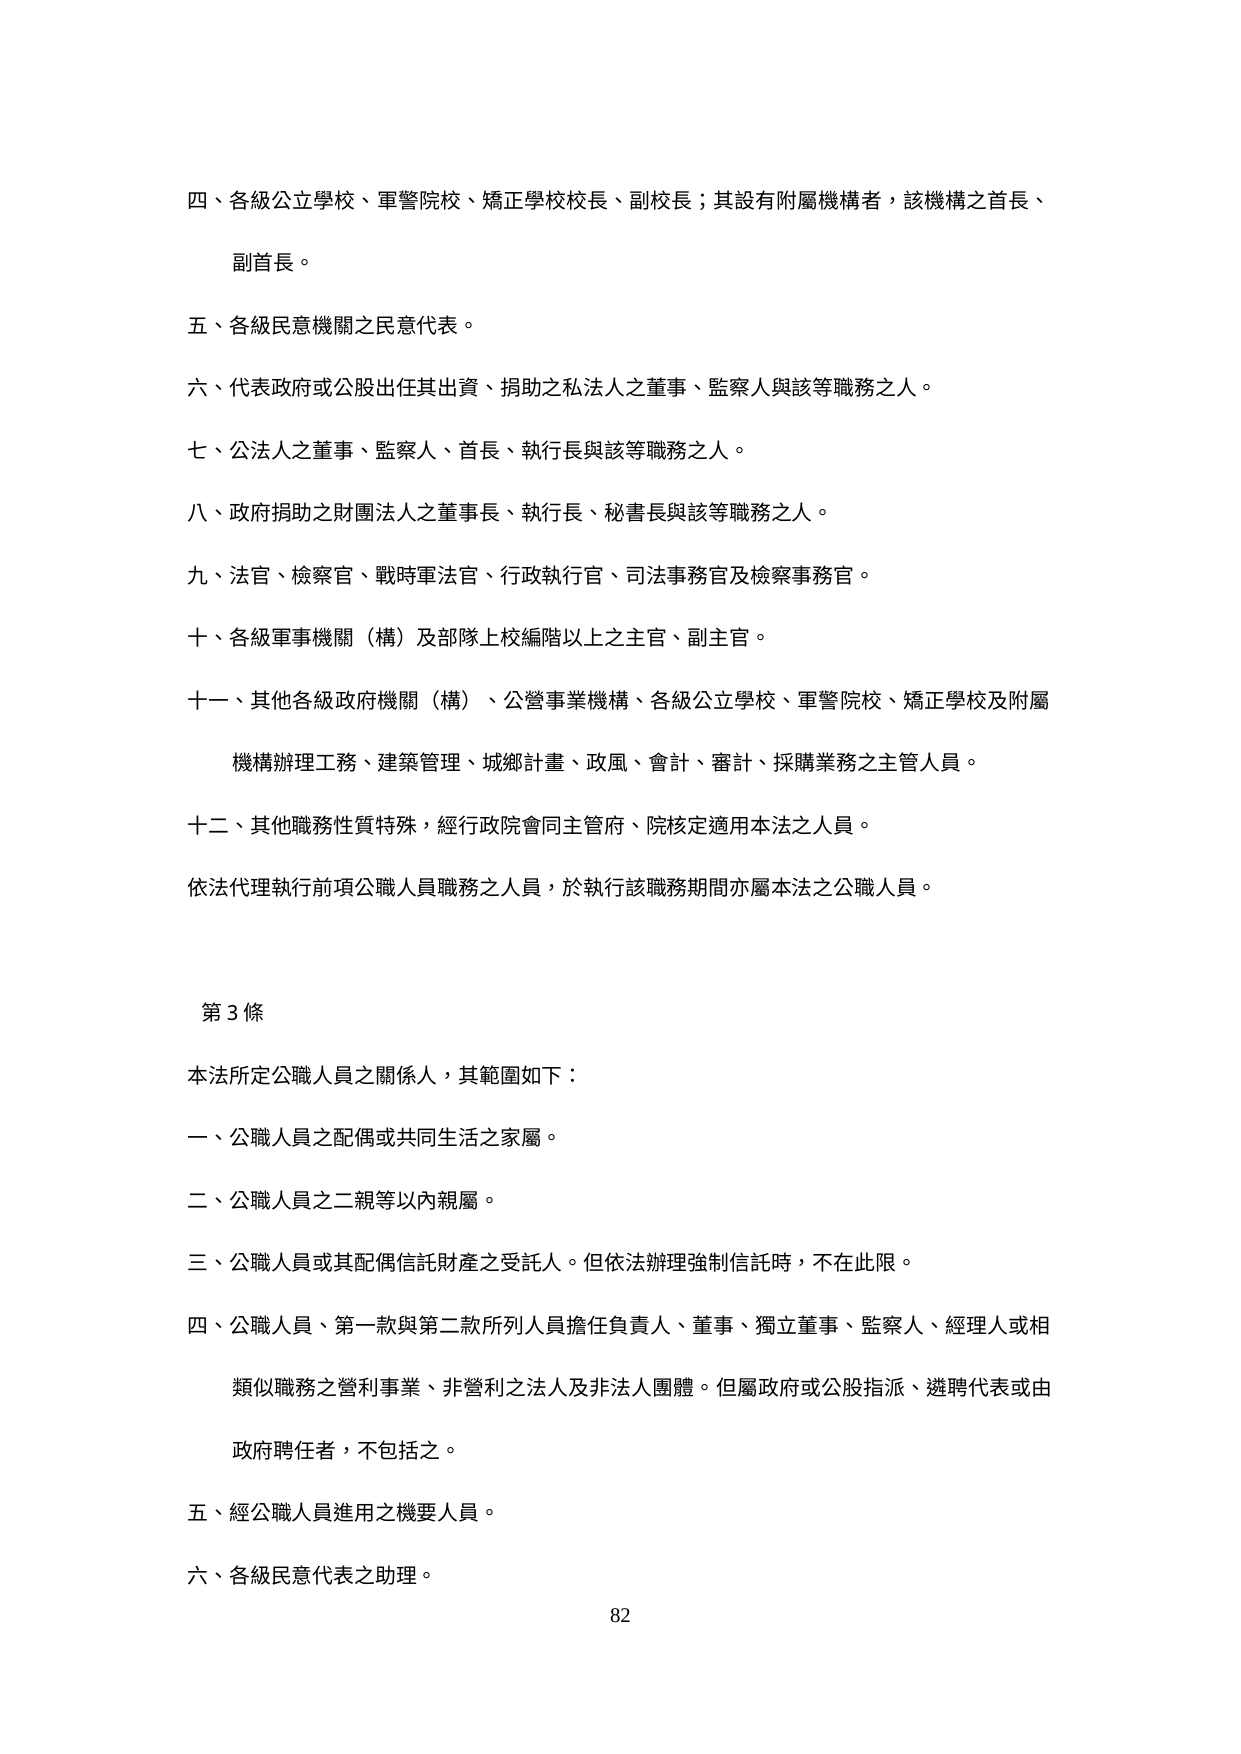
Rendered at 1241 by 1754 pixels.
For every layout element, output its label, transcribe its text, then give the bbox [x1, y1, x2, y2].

text 十二、其他職務性質特殊，經行政院會同主管府、院核定適用本法之人員。 [187, 782, 1053, 845]
text 一、公職人員之配偶或共同生活之家屬。 [187, 1095, 1053, 1157]
text 六、代表政府或公股出任其出資、捐助之私法人之董事、監察人與該等職務之人。 [187, 345, 1053, 407]
text 四、各級公立學校、軍警院校、矯正學校校長、副校長；其設有附屬機構者，該機構之首長、副首長。 [187, 157, 1053, 282]
text 六、各級民意代表之助理。 [187, 1532, 1053, 1595]
text 二、公職人員之二親等以內親屬。 [187, 1157, 1053, 1220]
text 三、公職人員或其配偶信託財產之受託人。但依法辦理強制信託時，不在此限。 [187, 1220, 1053, 1282]
text 本法所定公職人員之關係人，其範圍如下： [187, 1032, 1053, 1095]
text 九、法官、檢察官、戰時軍法官、行政執行官、司法事務官及檢察事務官。 [187, 532, 1053, 595]
text 依法代理執行前項公職人員職務之人員，於執行該職務期間亦屬本法之公職人員。 [187, 845, 1053, 907]
text 十、各級軍事機關（構）及部隊上校編階以上之主官、副主官。 [187, 595, 1053, 657]
text 第3條 [114, 970, 1146, 1032]
text 八、政府捐助之財團法人之董事長、執行長、秘書長與該等職務之人。 [187, 470, 1053, 532]
text 七、公法人之董事、監察人、首長、執行長與該等職務之人。 [187, 407, 1053, 470]
text 十一、其他各級政府機關（構）、公營事業機構、各級公立學校、軍警院校、矯正學校及附屬機構辦理工務、建築管理、城鄉計畫、政風、會計、審計、採購業務之主管人員。 [187, 657, 1053, 782]
text 四、公職人員、第一款與第二款所列人員擔任負責人、董事、獨立董事、監察人、經理人或相類似職務之營利事業、非營利之法人及非法人團體。但屬政府或公股指派、遴聘代表或由政府聘任者，不包括之。 [187, 1282, 1053, 1470]
text 五、經公職人員進用之機要人員。 [187, 1470, 1053, 1532]
text 五、各級民意機關之民意代表。 [187, 282, 1053, 345]
